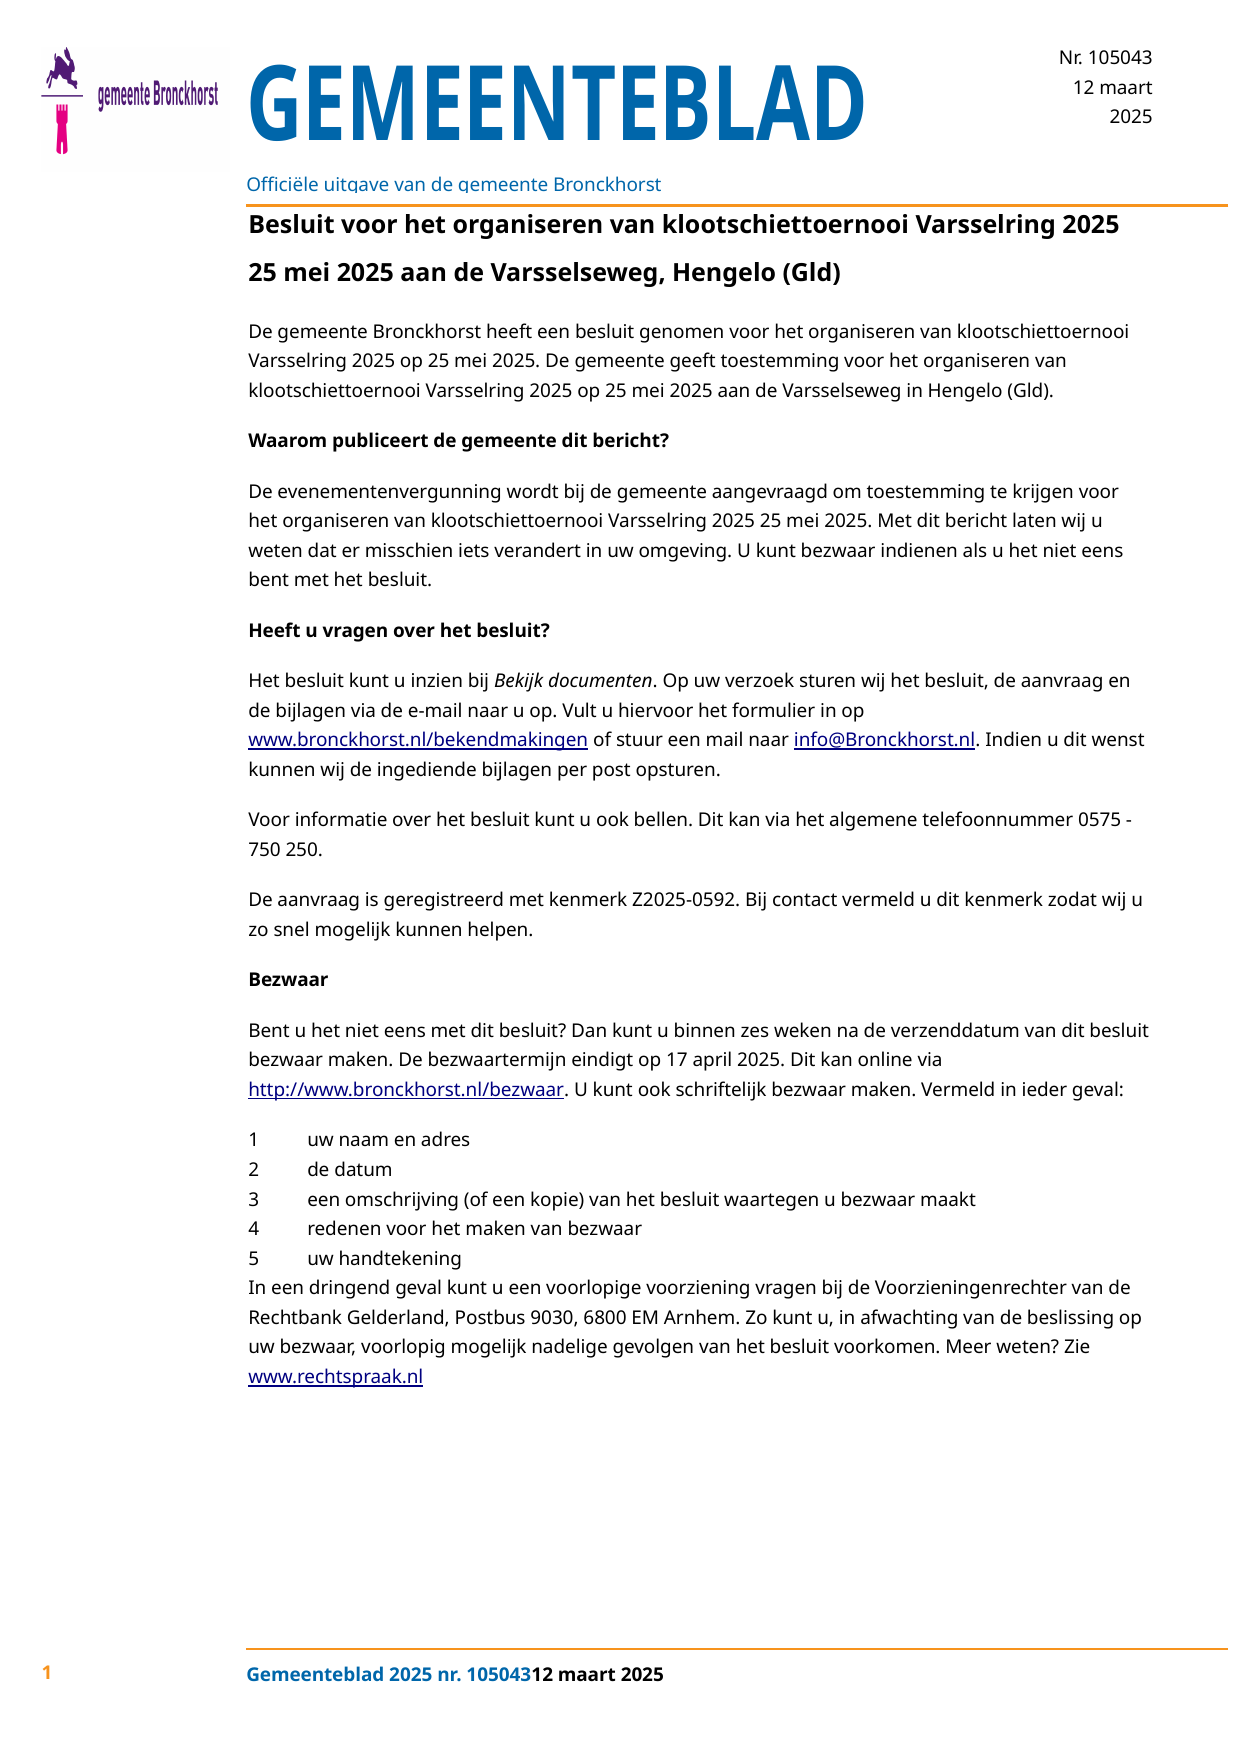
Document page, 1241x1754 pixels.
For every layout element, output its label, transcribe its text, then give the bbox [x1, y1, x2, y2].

list de datum [248, 1156, 1152, 1182]
text Het besluit kunt u inzien bij Bekijk documenten. Op uw verzoek sturen wij het besluit, de aanvraag en de bijlagen via de e-mail naar u op. Vult u hiervoor het formulier in op www.bronckhorst.nl/bekendmakingen of stuur een mail naar info@Bronckhorst.nl. Indien u dit wenst kunnen wij de ingediende bijlagen per post opsturen. [248, 667, 1152, 782]
list uw handtekening [248, 1245, 1152, 1271]
text Bezwaar [248, 967, 1152, 992]
text De evenementenvergunning wordt bij de gemeente aangevraagd om toestemming te krijgen voor het organiseren van klootschiettoernooi Varsselring 2025 25 mei 2025. Met dit bericht laten wij u weten dat er misschien iets verandert in uw omgeving. U kunt bezwaar indienen als u het niet eens bent met het besluit. [248, 478, 1152, 592]
list uw naam en adres [248, 1127, 1152, 1152]
text Waarom publiceert de gemeente dit bericht? [248, 427, 1152, 453]
text Besluit voor het organiseren van klootschiettoernooi Varsselring 2025 25 mei 2025 aan de Varsselseweg, Hengelo (Gld) [248, 207, 1152, 288]
text De aanvraag is geregistreerd met kenmerk Z2025-0592. Bij contact vermeld u dit kenmerk zodat wij u zo snel mogelijk kunnen helpen. [248, 887, 1152, 942]
text Heeft u vragen over het besluit? [248, 617, 1152, 643]
list een omschrijving (of een kopie) van het besluit waartegen u bezwaar maakt [248, 1186, 1152, 1212]
text De gemeente Bronckhorst heeft een besluit genomen voor het organiseren van klootschiettoernooi Varsselring 2025 op 25 mei 2025. De gemeente geeft toestemming voor het organiseren van klootschiettoernooi Varsselring 2025 op 25 mei 2025 aan de Varsselseweg in Hengelo (Gld). [248, 318, 1152, 403]
list redenen voor het maken van bezwaar [248, 1215, 1152, 1241]
text Voor informatie over het besluit kunt u ook bellen. Dit kan via het algemene telefoonnummer 0575 - 750 250. [248, 807, 1152, 862]
picture [41, 47, 231, 172]
text Bent u het niet eens met dit besluit? Dan kunt u binnen zes weken na de verzenddatum van dit besluit bezwaar maken. De bezwaartermijn eindigt op 17 april 2025. Dit kan online via http://www.bronckhorst.nl/bezwaar. U kunt ook schriftelijk bezwaar maken. Vermeld in ieder geval: [248, 1017, 1152, 1102]
text In een dringend geval kunt u een voorlopige voorziening vragen bij de Voorzieningenrechter van de Rechtbank Gelderland, Postbus 9030, 6800 EM Arnhem. Zo kunt u, in afwachting van de beslissing op uw bezwaar, voorlopig mogelijk nadelige gevolgen van het besluit voorkomen. Meer weten? Zie www.rechtspraak.nl [248, 1274, 1152, 1389]
